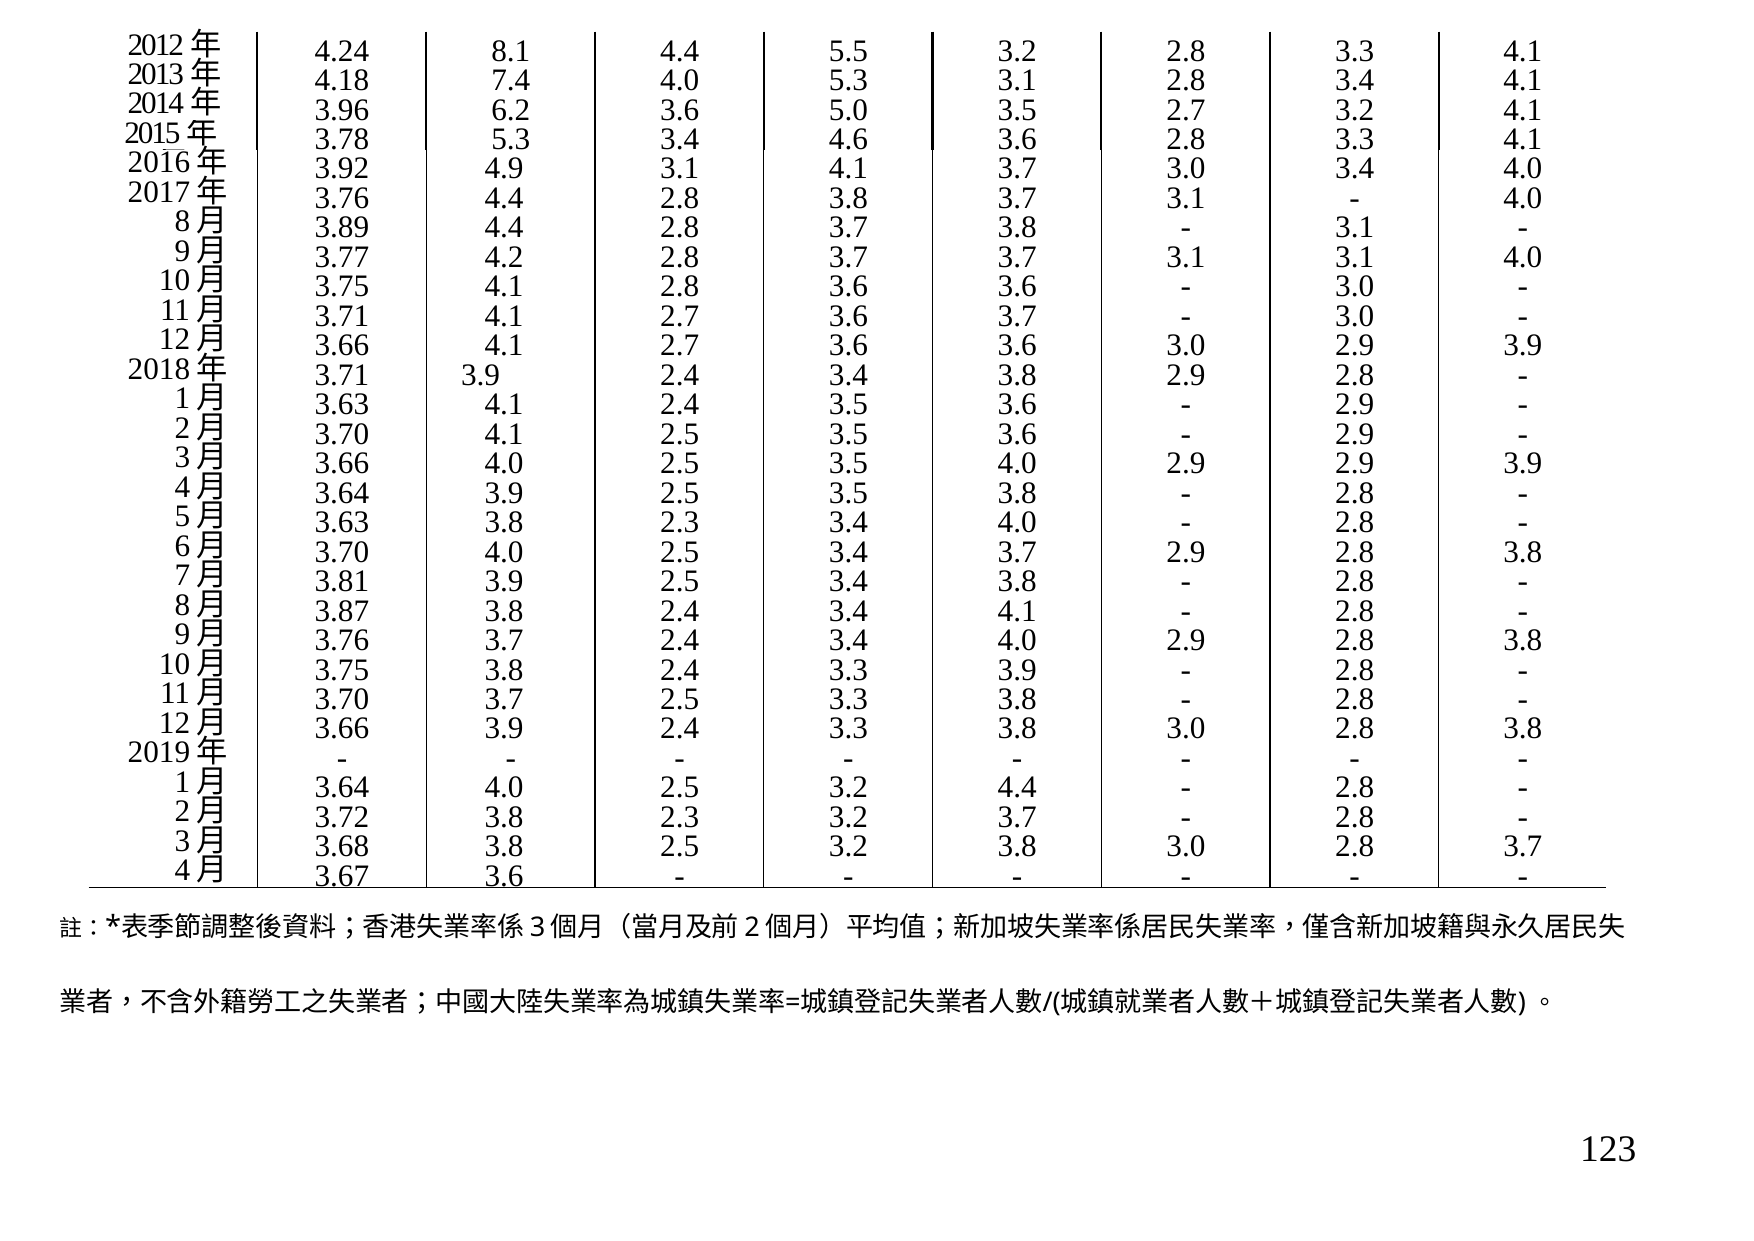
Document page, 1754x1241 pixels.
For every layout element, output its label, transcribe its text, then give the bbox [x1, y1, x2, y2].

table_cell 2.9 [1271, 415, 1438, 444]
table_cell 3.9 [427, 562, 594, 592]
table_cell - [1439, 356, 1606, 385]
table_cell - [933, 739, 1101, 769]
table_cell 3.0 [1271, 268, 1438, 297]
table_cell - [1439, 474, 1606, 503]
table_cell 3.66 [258, 444, 426, 474]
table_cell 3.3 [764, 680, 932, 710]
table_cell 3.5 [764, 415, 932, 444]
table_cell 4.1 [764, 150, 932, 179]
table_cell 3.8 [933, 828, 1101, 857]
table_cell 1月 [89, 385, 257, 415]
table_cell 2.7 [596, 326, 763, 356]
table_cell 2.8 [1271, 651, 1438, 680]
table_cell 3.66 [258, 710, 426, 739]
table_cell 3.8 [427, 651, 594, 680]
table_cell 2.5 [596, 474, 763, 503]
table_cell - [427, 739, 594, 769]
table_cell 4.1 [427, 297, 594, 326]
table_cell 3.4 [1271, 150, 1438, 179]
table_cell 3.8 [764, 179, 932, 208]
table_cell 1月 [89, 769, 257, 798]
table_cell 2月 [89, 798, 257, 828]
table_cell 9月 [89, 621, 257, 651]
table_cell 3.9 [427, 356, 594, 385]
table_cell 3.96 [258, 91, 425, 120]
table_cell 3.92 [258, 150, 426, 179]
table_cell 2.9 [1102, 444, 1269, 474]
table_cell - [1439, 385, 1606, 415]
table_cell 4.4 [427, 179, 594, 208]
table_cell 3.4 [764, 533, 932, 562]
table_cell 3.4 [764, 503, 932, 533]
table_cell 3.8 [427, 828, 594, 857]
table_cell 3.7 [933, 179, 1101, 208]
table_cell 3.63 [258, 503, 426, 533]
table_cell 7月 [89, 562, 257, 592]
table_cell 3.2 [764, 769, 932, 798]
table_cell 3.1 [934, 61, 1100, 91]
table_cell 2.8 [596, 238, 763, 267]
table_cell 4.0 [427, 769, 594, 798]
table_cell 4.2 [427, 238, 594, 267]
table_cell 3.5 [764, 385, 932, 415]
table_cell 3.8 [933, 356, 1101, 385]
table_cell 2015年年 [89, 120, 256, 149]
table_cell 3.77 [258, 238, 426, 267]
table_cell - [1439, 798, 1606, 828]
table_cell 2.9 [1102, 621, 1269, 651]
table_cell 3月 [89, 444, 257, 474]
table_cell 2.5 [596, 828, 763, 857]
table_cell - [1102, 474, 1269, 503]
table_cell - [1102, 798, 1269, 828]
table_cell 4.0 [427, 444, 594, 474]
table_cell 3.1 [1102, 238, 1269, 267]
table_cell 3.4 [764, 356, 932, 385]
table_cell 4.1 0 [933, 592, 1101, 621]
table_cell 2.7 [1102, 91, 1269, 120]
table_cell 3.6 [427, 857, 594, 887]
table_cell 4.1 [1440, 120, 1606, 149]
table_cell 3.8 0 [933, 680, 1101, 710]
table_cell 2.5 [596, 415, 763, 444]
table_cell 3.4 [764, 621, 932, 651]
table_cell 3.2 [1271, 91, 1438, 120]
table_cell - [1271, 179, 1438, 208]
table_cell 7.4 [427, 61, 594, 91]
table_cell - [1102, 562, 1269, 592]
table_cell 2.5 [596, 444, 763, 474]
table_cell - [1439, 680, 1606, 710]
table_cell 4.6 [765, 120, 931, 149]
table_cell 11月 [89, 680, 257, 710]
table_cell 5.5 [765, 32, 931, 61]
table_cell 2.5 [596, 562, 763, 592]
table_cell 2.8 [1271, 798, 1438, 828]
table_cell 2.8 [1271, 828, 1438, 857]
table_cell 3.7 [1439, 828, 1606, 857]
table_cell 2.7 [596, 297, 763, 326]
table_cell 4.9 [427, 150, 594, 179]
table_cell 2.4 [596, 710, 763, 739]
table_cell - [596, 739, 763, 769]
table_cell 4.1 [427, 415, 594, 444]
table_cell 5.3 [427, 120, 594, 149]
table_cell 3.1 [1271, 209, 1438, 238]
table_cell 4.4 [596, 32, 763, 61]
table_cell - [1102, 268, 1269, 297]
table_cell 3.72 [258, 798, 426, 828]
table_cell 3.7 [427, 621, 594, 651]
table_cell 3.6 [764, 268, 932, 297]
table_cell 3.75 [258, 268, 426, 297]
table_cell 4.0 0 [933, 444, 1101, 474]
table_cell 3.9 [1439, 326, 1606, 356]
table_cell - [1439, 857, 1606, 887]
table_cell 3.75 [258, 651, 426, 680]
table_cell - [258, 739, 426, 769]
table_cell - [1271, 857, 1438, 887]
table_cell 3.71 [258, 356, 426, 385]
table_cell 3.87 [258, 592, 426, 621]
table_cell 12月 [89, 710, 257, 739]
table_cell 3.7 0 [933, 297, 1101, 326]
table_cell 8月 [89, 592, 257, 621]
table_cell 3.9 [1439, 444, 1606, 474]
table_cell 4.0 [1439, 150, 1606, 179]
table_cell - [1439, 592, 1606, 621]
table_cell 6月 [89, 533, 257, 562]
table_cell 3.5 [934, 91, 1100, 120]
table_cell - [1102, 739, 1269, 769]
table_cell 3.7 [764, 209, 932, 238]
table_cell 11月 [89, 297, 257, 326]
table_cell 3.6 [933, 385, 1101, 415]
table_cell 2.8 [1102, 32, 1269, 61]
table_cell 3.70 [258, 533, 426, 562]
table_cell - [1102, 297, 1269, 326]
table_cell 2.8 [1271, 769, 1438, 798]
table_cell 2.8 [1271, 710, 1438, 739]
table_cell 2.8 [1102, 61, 1269, 91]
text 註：*表季節調整後資料；香港失業率係3個月（當月及前2個月）平均值；新加坡失業率係居民失業率，僅含新加坡籍與永久居民失業者，不含外籍勞工之失業者；中國大陸失業率為城鎮失業率=城鎮登記失業者人數/(城鎮就業者人數＋城鎮登記失業者人數) 。 [59, 888, 1636, 1038]
table_cell 4.1 [427, 268, 594, 297]
table_cell 4.4 [933, 769, 1101, 798]
table_cell - [764, 739, 932, 769]
table_cell 3.4 [1271, 61, 1438, 91]
table_cell 3.3 [1271, 32, 1438, 61]
table_cell 2014年 [89, 91, 256, 120]
table_cell 5月 [89, 503, 257, 533]
table_cell 4.0 [1439, 179, 1606, 208]
table_cell - [1439, 268, 1606, 297]
table_cell 3.4 [596, 120, 763, 149]
table_cell 2.9 [1102, 533, 1269, 562]
table_cell 2017年 [89, 179, 257, 208]
table_cell 2013年 [89, 61, 256, 91]
table_cell 3.6 [934, 120, 1100, 149]
table_cell 3.63 [258, 385, 426, 415]
table_cell - [1102, 385, 1269, 415]
table_cell 3.76 [258, 179, 426, 208]
table_cell 3.2 [764, 798, 932, 828]
table_cell 3.0 [1102, 326, 1269, 356]
table_cell 2012年 [89, 32, 256, 61]
table_cell 3.0 [1102, 710, 1269, 739]
table_cell 3.6 [596, 91, 763, 120]
table_cell 2.5 [596, 533, 763, 562]
table_cell - [1439, 562, 1606, 592]
table_cell 3.7 [427, 680, 594, 710]
table_cell 2.3 [596, 503, 763, 533]
table_cell 3.0 [1102, 150, 1269, 179]
table_cell 3.6 [764, 297, 932, 326]
table_cell 3.8 0 [933, 209, 1101, 238]
table_cell 3.9 [427, 710, 594, 739]
table_cell 3.8 0 [933, 562, 1101, 592]
table_cell 9月 [89, 238, 257, 267]
table_cell 4.0 0 [933, 503, 1101, 533]
table_cell 3.5 [764, 474, 932, 503]
table_cell 3.64 [258, 474, 426, 503]
table_cell 2.9 [1271, 385, 1438, 415]
table_cell 3.66 [258, 326, 426, 356]
table_cell 2.8 [1271, 621, 1438, 651]
table_cell 3.64 [258, 769, 426, 798]
table_cell 5.0 [765, 91, 931, 120]
table_cell 4.24 [258, 32, 425, 61]
table_cell 2.8 [596, 268, 763, 297]
table_cell - [1102, 680, 1269, 710]
table_cell 3.8 [1439, 621, 1606, 651]
table_cell 2.4 [596, 621, 763, 651]
table_cell 3.7 [933, 798, 1101, 828]
table_cell 2.4 [596, 592, 763, 621]
table_cell 5.3 [765, 61, 931, 91]
table_cell 3.89 [258, 209, 426, 238]
table_cell 3.6 [764, 326, 932, 356]
table_cell 4月 [89, 857, 257, 887]
table_cell - [1102, 415, 1269, 444]
table_cell 2.9 [1102, 356, 1269, 385]
table_cell 2.8 [1102, 120, 1269, 149]
table_cell 3.2 [764, 828, 932, 857]
table_cell 2.8 [1271, 562, 1438, 592]
table_cell 3.1 [596, 150, 763, 179]
table_cell 4.0 [1439, 238, 1606, 267]
table_cell 2.8 [596, 179, 763, 208]
table_cell 3.8 [1439, 533, 1606, 562]
table_cell 4.0 0 [933, 621, 1101, 651]
table_cell 10月 [89, 651, 257, 680]
table_cell 4.0 [427, 533, 594, 562]
table_cell - [1102, 651, 1269, 680]
table_cell 4.4 [427, 209, 594, 238]
table_cell 3.78 [258, 120, 425, 149]
table_cell 2.3 [596, 798, 763, 828]
table_cell 3.6 0 [933, 326, 1101, 356]
table_cell 2.4 [596, 651, 763, 680]
table_cell - [1439, 415, 1606, 444]
table_cell 3.8 [427, 503, 594, 533]
table_cell 3.5 [764, 444, 932, 474]
table_cell 8.1 [427, 32, 594, 61]
table_cell 3.7 [764, 238, 932, 267]
table_cell 3.81 [258, 562, 426, 592]
table_cell 3.67 [258, 857, 426, 887]
table_cell 4月 [89, 474, 257, 503]
table_cell 3.9 0 [933, 651, 1101, 680]
table_cell 2.5 [596, 769, 763, 798]
table_cell 3.70 [258, 680, 426, 710]
table_cell 2.5 [596, 680, 763, 710]
table_cell - [1439, 297, 1606, 326]
table_cell 2.4 [596, 385, 763, 415]
table_cell 3.8 [1439, 710, 1606, 739]
table_cell 6.2 [427, 91, 594, 120]
table_cell - [1102, 209, 1269, 238]
table_cell 2.9 [1271, 444, 1438, 474]
table_cell 2.8 [1271, 533, 1438, 562]
table_cell - [1271, 739, 1438, 769]
table_cell 2.8 [1271, 592, 1438, 621]
table_cell 4.1 [1440, 32, 1606, 61]
table_cell 12月 [89, 326, 257, 356]
table_cell 2.9 [1271, 326, 1438, 356]
table_cell 4.0 [596, 61, 763, 91]
table_cell 2.8 [596, 209, 763, 238]
table_cell 3月 [89, 828, 257, 857]
table_cell 3.0 [1271, 297, 1438, 326]
table_cell 3.6 0 [933, 268, 1101, 297]
table_cell 8月 [89, 209, 257, 238]
table_cell 3.6 0 [933, 415, 1101, 444]
table_cell 10月 [89, 268, 257, 297]
table_cell 3.8 0 [933, 710, 1101, 739]
table_cell 2.8 [1271, 356, 1438, 385]
table_cell 3.7 0 [933, 238, 1101, 267]
table_cell 3.70 [258, 415, 426, 444]
table_cell 3.0 [1102, 828, 1269, 857]
table_cell - [596, 857, 763, 887]
table_cell - [1439, 209, 1606, 238]
table_cell 3.8 [427, 592, 594, 621]
table_cell 3.76 [258, 621, 426, 651]
table_cell - [764, 857, 932, 887]
table_cell - [1439, 769, 1606, 798]
table_cell 2018年 [89, 356, 257, 385]
table_cell - [1102, 503, 1269, 533]
table_cell 3.1 [1271, 238, 1438, 267]
table_cell 3.3 [764, 710, 932, 739]
table_cell 2.8 [1271, 503, 1438, 533]
table_cell 3.4 [764, 592, 932, 621]
table_cell - [1102, 592, 1269, 621]
table_cell 3.3 [1271, 120, 1438, 149]
table_cell 2月 [89, 415, 257, 444]
table_cell 4.1 [1440, 91, 1606, 120]
table_cell 3.68 [258, 828, 426, 857]
table_cell 2.4 [596, 356, 763, 385]
table_cell 4.1 [427, 385, 594, 415]
table_cell 2019年 [89, 739, 257, 769]
table_cell 4.1 [427, 326, 594, 356]
table_cell - [1439, 739, 1606, 769]
table_cell 3.9 [427, 474, 594, 503]
table_cell 3.2 [934, 32, 1100, 61]
table_cell 4.1 [1440, 61, 1606, 91]
table_cell - [1102, 769, 1269, 798]
table_cell 3.7 0 [933, 533, 1101, 562]
table_cell 4.18 [258, 61, 425, 91]
table_cell - [1439, 503, 1606, 533]
table_cell 3.3 [764, 651, 932, 680]
table_cell 3.7 [933, 150, 1101, 179]
table_cell - [1439, 651, 1606, 680]
table_cell 3.8 0 [933, 474, 1101, 503]
table_cell - [1102, 857, 1269, 887]
table_cell 2.8 [1271, 680, 1438, 710]
table_cell 3.4 [764, 562, 932, 592]
table_cell 3.8 [427, 798, 594, 828]
table_cell - [933, 857, 1101, 887]
table_cell 3.1 [1102, 179, 1269, 208]
table_cell 3.71 [258, 297, 426, 326]
table_cell 2016年 [89, 150, 257, 179]
table_cell 2.8 [1271, 474, 1438, 503]
